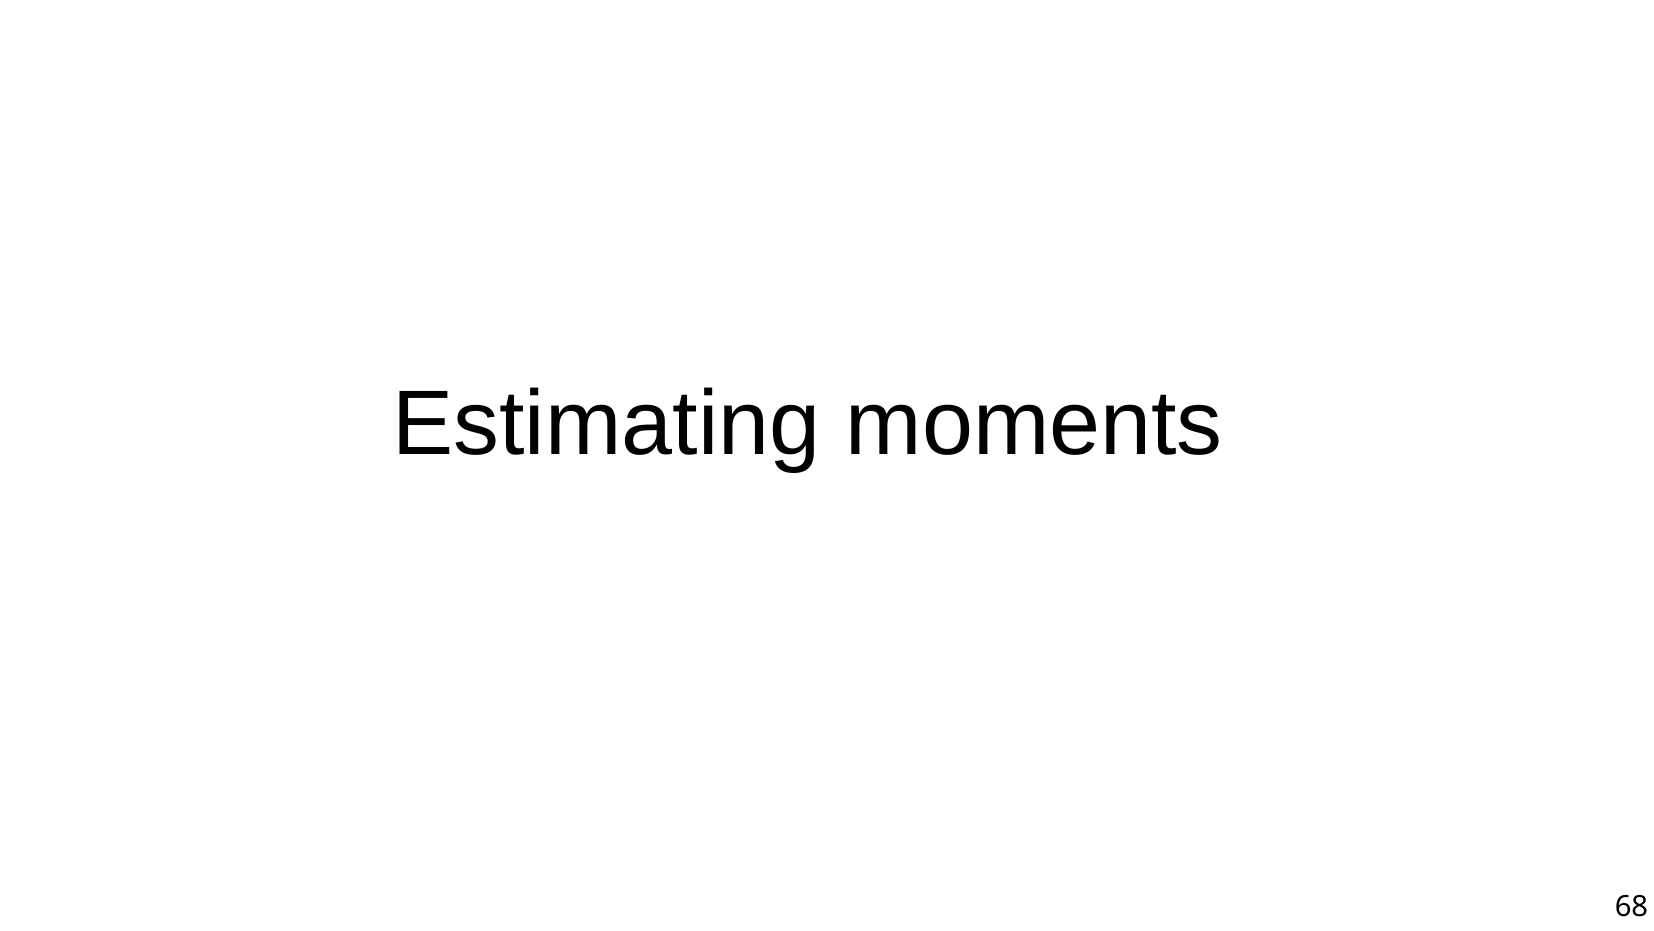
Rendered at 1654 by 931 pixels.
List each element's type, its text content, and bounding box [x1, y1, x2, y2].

title Estimating moments [64, 345, 1553, 501]
